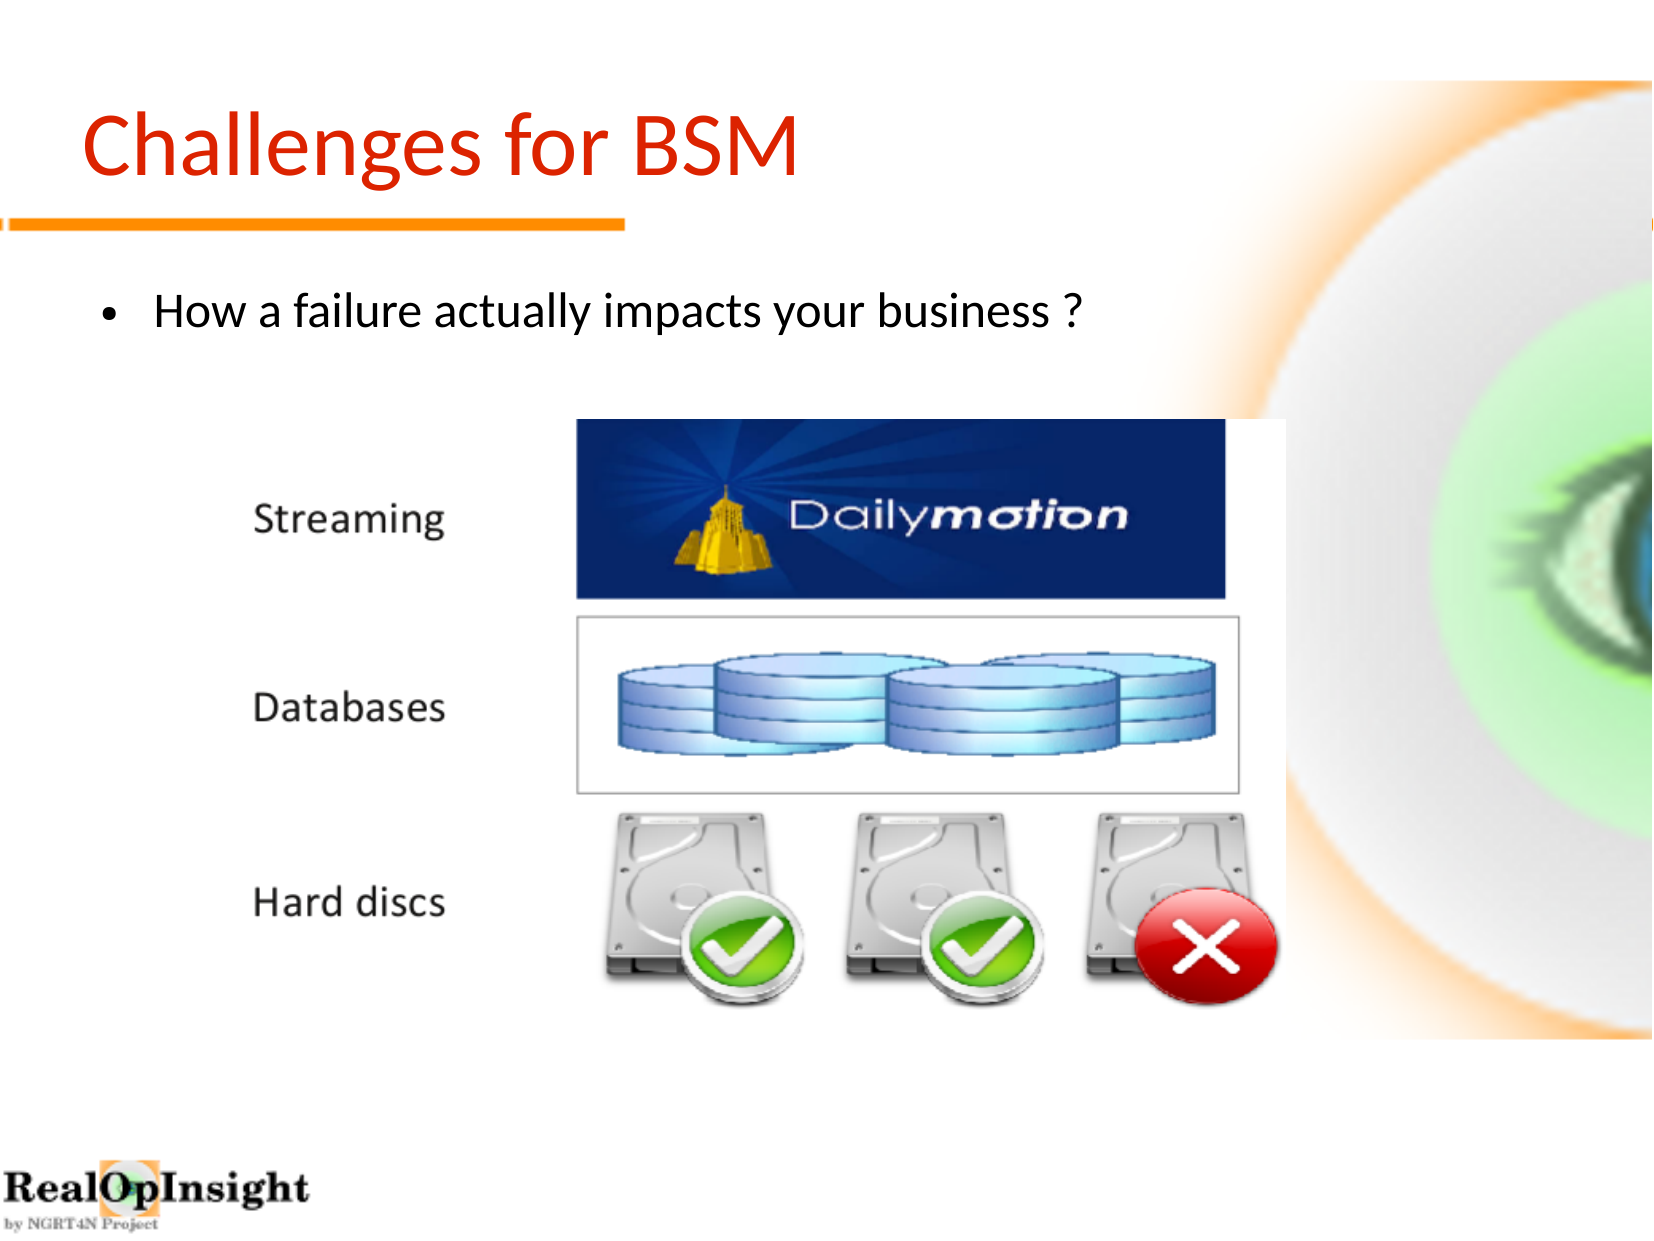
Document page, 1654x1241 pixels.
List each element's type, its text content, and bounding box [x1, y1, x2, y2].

title Challenges for BSM [82, 49, 1571, 257]
picture [0, 0, 1654, 1241]
list How a failure actually impacts your business ? [82, 290, 1538, 1010]
